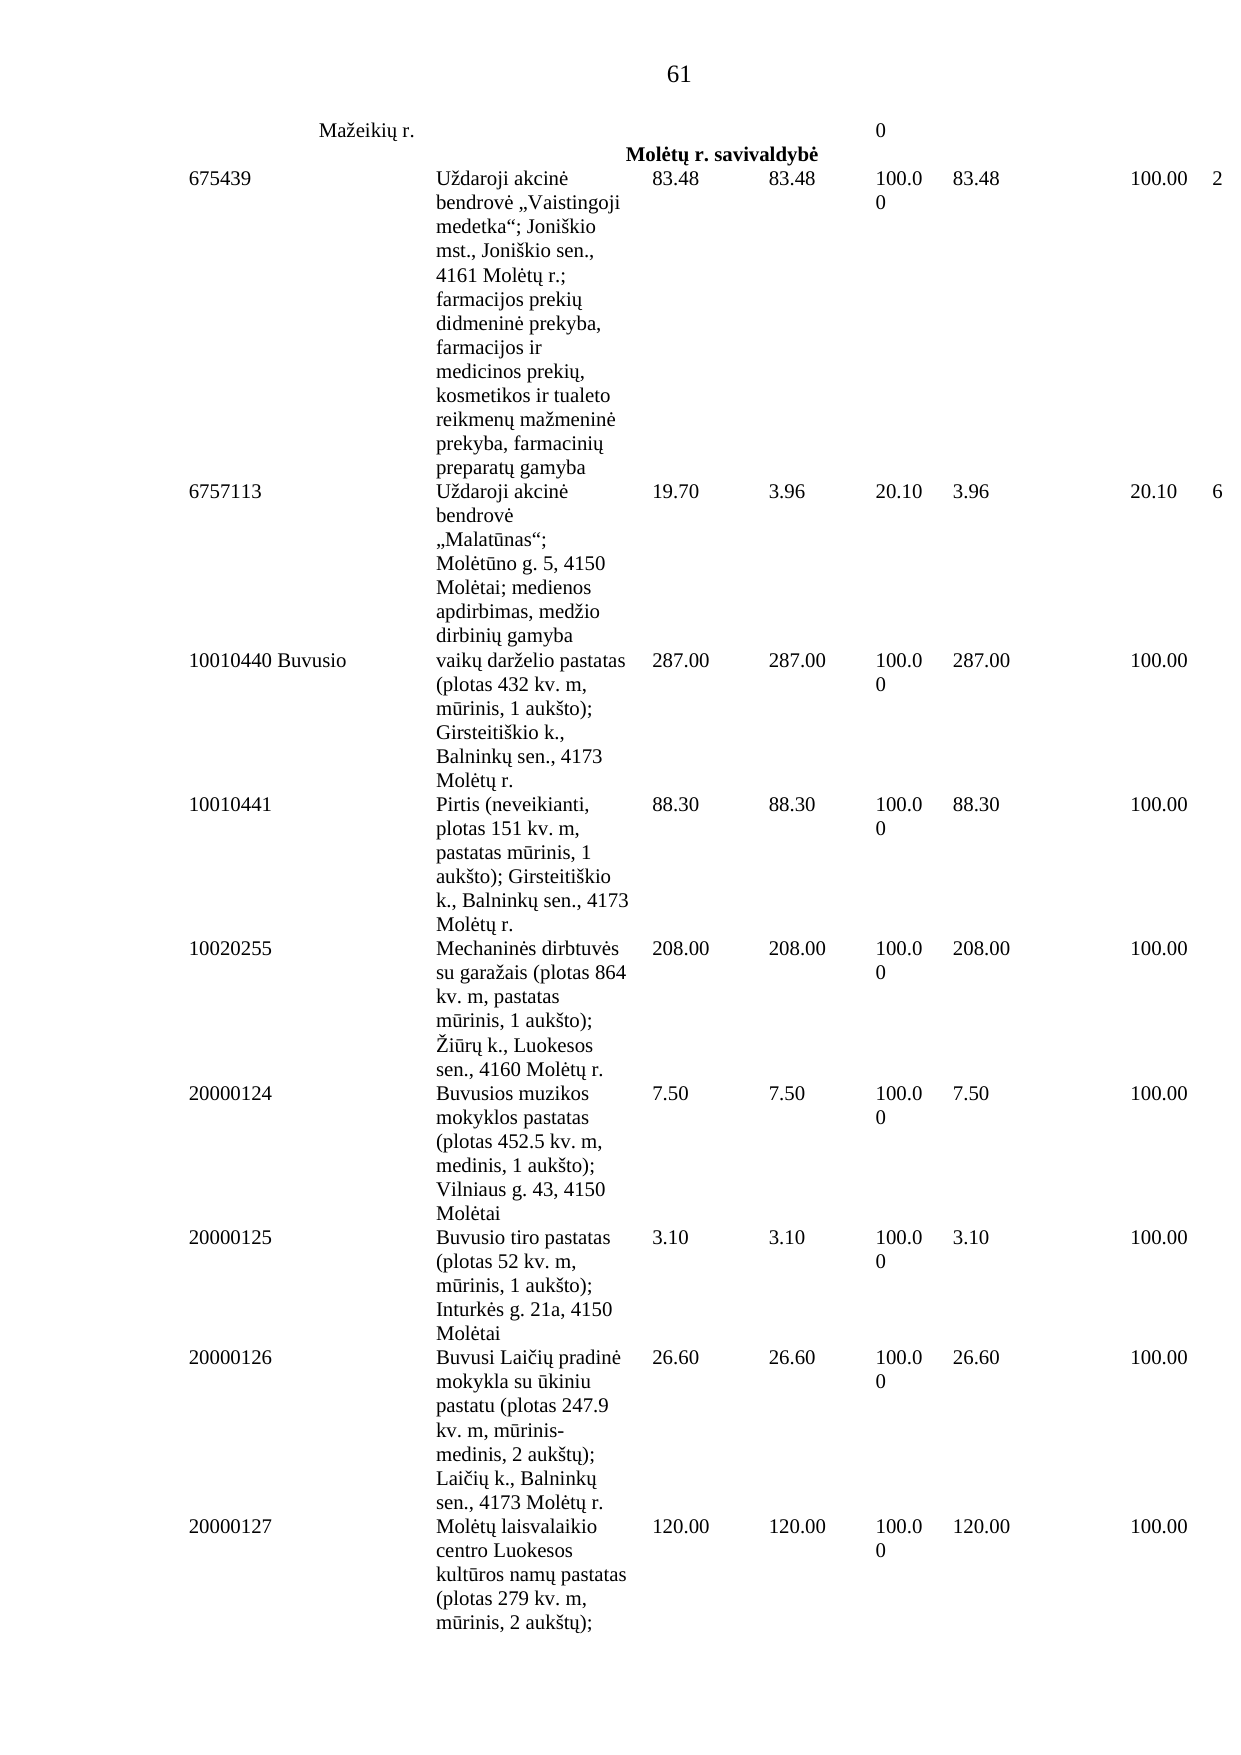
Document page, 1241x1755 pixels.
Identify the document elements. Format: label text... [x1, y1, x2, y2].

table_cell 100.00 [1119, 1081, 1201, 1225]
table_cell 120.00 [641, 1514, 757, 1634]
table_cell 3.96 [941, 479, 1119, 647]
table_cell [177, 118, 307, 142]
table_cell 100.00 [864, 648, 941, 792]
table_cell 19.70 [641, 479, 757, 647]
table_cell Molėtų laisvalaikio centro Luokesos kultūros namų pastatas (plotas 279 kv. m, mūrinis, 2 aukštų); [425, 1514, 641, 1634]
table_cell 10010440 Buvusio [177, 648, 424, 792]
table_cell 100.00 [864, 1225, 941, 1345]
table_cell 20.10 [1119, 479, 1201, 647]
table_cell 83.48 [641, 166, 757, 479]
table_cell 100.00 [864, 792, 941, 936]
table_cell 100.00 [1119, 1514, 1201, 1634]
table_cell 287.00 [641, 648, 757, 792]
table_cell [941, 118, 1037, 142]
table_cell 20000127 [177, 1514, 424, 1634]
table_cell 208.00 [757, 936, 864, 1081]
table_cell 100.00 [864, 1514, 941, 1634]
table_cell 7.50 [757, 1081, 864, 1225]
table_cell 3.10 [757, 1225, 864, 1345]
table_cell [1037, 118, 1201, 142]
table_cell 120.00 [757, 1514, 864, 1634]
table_cell 7.50 [641, 1081, 757, 1225]
table_cell [1201, 1514, 1240, 1634]
table_cell [1201, 792, 1240, 936]
table_cell 100.00 [1119, 792, 1201, 936]
table_cell 7.50 [941, 1081, 1119, 1225]
table_cell 88.30 [941, 792, 1119, 936]
table_cell Buvusio tiro pastatas (plotas 52 kv. m, mūrinis, 1 aukšto); Inturkės g. 21a, 4150 Molėtai [425, 1225, 641, 1345]
table_cell [1201, 1225, 1240, 1345]
table_cell [1201, 1345, 1240, 1514]
table_cell 10010441 [177, 792, 424, 936]
table_cell Pirtis (neveikianti, plotas 151 kv. m, pastatas mūrinis, 1 aukšto); Girsteitiškio k., Balninkų sen., 4173 Molėtų r. [425, 792, 641, 936]
table_cell 100.00 [1119, 1345, 1201, 1514]
table_cell 2 [1201, 166, 1240, 479]
table_cell 100.00 [1119, 648, 1201, 792]
table_cell 20000124 [177, 1081, 424, 1225]
table_cell [1201, 648, 1240, 792]
table_cell 675439 [177, 166, 424, 479]
table_cell 100.00 [864, 1345, 941, 1514]
table_cell 3.10 [941, 1225, 1119, 1345]
table_cell 10020255 [177, 936, 424, 1081]
table_cell 83.48 [757, 166, 864, 479]
table_cell Mechaninės dirbtuvės su garažais (plotas 864 kv. m, pastatas mūrinis, 1 aukšto); Žiūrų k., Luokesos sen., 4160 Molėtų r. [425, 936, 641, 1081]
table_cell 208.00 [641, 936, 757, 1081]
table_cell 100.00 [864, 1081, 941, 1225]
table_cell 88.30 [757, 792, 864, 936]
table_cell 3.10 [641, 1225, 757, 1345]
table_cell 287.00 [757, 648, 864, 792]
table_cell 20000126 [177, 1345, 424, 1514]
table_cell 20000125 [177, 1225, 424, 1345]
table_cell Mažeikių r. [307, 118, 641, 142]
table_cell 26.60 [641, 1345, 757, 1514]
table_cell 88.30 [641, 792, 757, 936]
table_cell 100.00 [864, 166, 941, 479]
table_cell 100.00 [1119, 936, 1201, 1081]
table_cell [1201, 1081, 1240, 1225]
table_cell 287.00 [941, 648, 1119, 792]
table_cell 6 [1201, 479, 1240, 647]
table_cell 100.00 [1119, 166, 1201, 479]
table_cell 26.60 [757, 1345, 864, 1514]
table_cell [641, 118, 757, 142]
table_cell 20.10 [864, 479, 941, 647]
table_cell Molėtų r. savivaldybė [177, 142, 1240, 166]
table_cell [1201, 936, 1240, 1081]
table_cell 3.96 [757, 479, 864, 647]
table_cell 26.60 [941, 1345, 1119, 1514]
table_cell 100.00 [1119, 1225, 1201, 1345]
table_cell Buvusios muzikos mokyklos pastatas (plotas 452.5 kv. m, medinis, 1 aukšto); Vilniaus g. 43, 4150 Molėtai [425, 1081, 641, 1225]
table_cell 0 [864, 118, 941, 142]
table_cell 83.48 [941, 166, 1119, 479]
table_cell vaikų darželio pastatas (plotas 432 kv. m, mūrinis, 1 aukšto); Girsteitiškio k., Balninkų sen., 4173 Molėtų r. [425, 648, 641, 792]
table_cell [757, 118, 864, 142]
table_cell Uždaroji akcinė bendrovė „Vaistingoji medetka“; Joniškio mst., Joniškio sen., 4161 Molėtų r.; farmacijos prekių didmeninė prekyba, farmacijos ir medicinos prekių, kosmetikos ir tualeto reikmenų mažmeninė prekyba, farmacinių preparatų gamyba [425, 166, 641, 479]
table_cell 120.00 [941, 1514, 1119, 1634]
table_cell 100.00 [864, 936, 941, 1081]
table_cell Uždaroji akcinė bendrovė „Malatūnas“; Molėtūno g. 5, 4150 Molėtai; medienos apdirbimas, medžio dirbinių gamyba [425, 479, 641, 647]
table_cell Buvusi Laičių pradinė mokykla su ūkiniu pastatu (plotas 247.9 kv. m, mūrinis-medinis, 2 aukštų); Laičių k., Balninkų sen., 4173 Molėtų r. [425, 1345, 641, 1514]
table_cell 6757113 [177, 479, 424, 647]
table_cell [1201, 118, 1240, 142]
table_cell 208.00 [941, 936, 1119, 1081]
